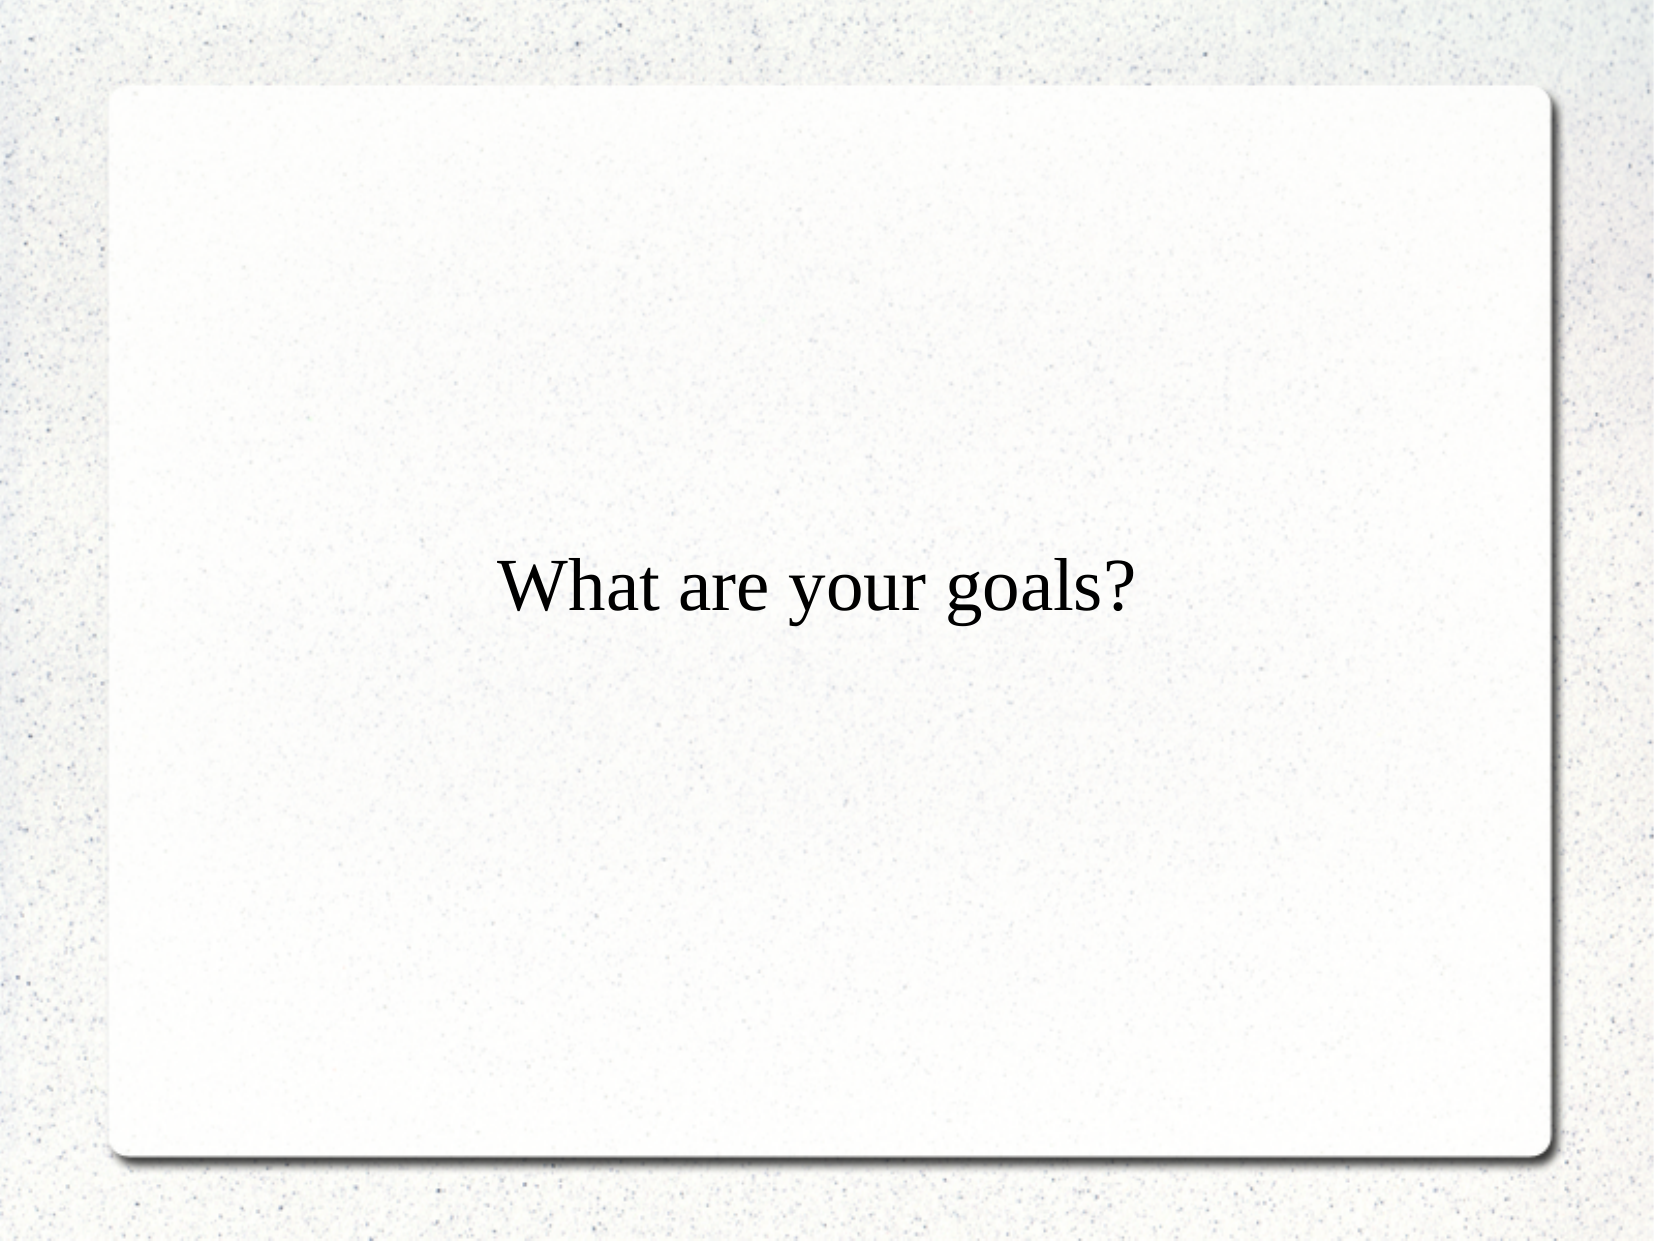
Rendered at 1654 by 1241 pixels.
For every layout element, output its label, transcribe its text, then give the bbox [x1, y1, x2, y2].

subtitle What are your goals? [147, 295, 1506, 945]
picture [0, 0, 1654, 1241]
